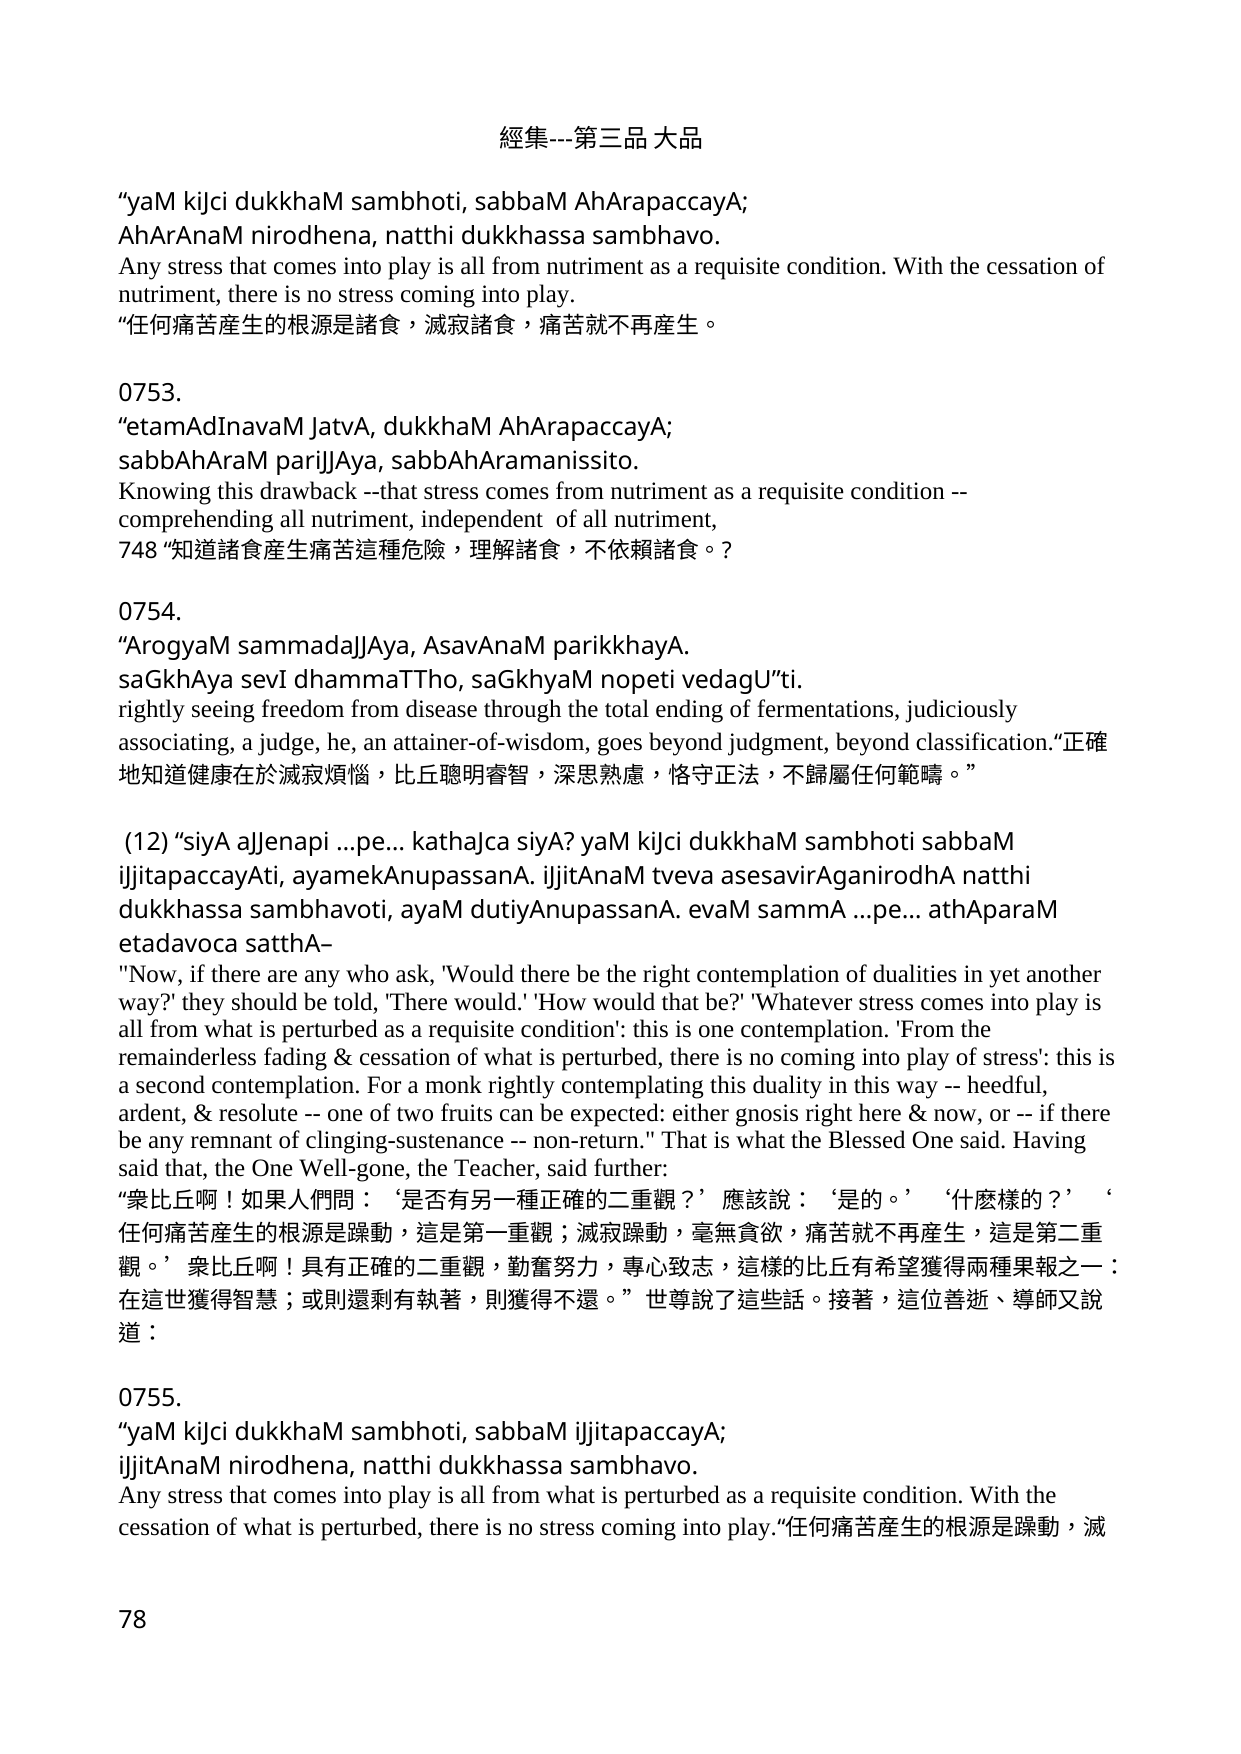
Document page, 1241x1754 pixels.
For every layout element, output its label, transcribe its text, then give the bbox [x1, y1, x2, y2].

text “衆比丘啊！如果人們問：‘是否有另一種正確的二重觀？’應該說：‘是的。’‘什麽樣的？’‘任何痛苦産生的根源是躁動，這是第一重觀；滅寂躁動，毫無貪欲，痛苦就不再産生，這是第二重觀。’衆比丘啊！具有正確的二重觀，勤奮努力，專心致志，這樣的比丘有希望獲得兩種果報之一：在這世獲得智慧；或則還剩有執著，則獲得不還。”世尊說了這些話。接著，這位善逝、導師又說道： [118, 1182, 1122, 1348]
text 0753. [118, 375, 1122, 409]
text “任何痛苦産生的根源是諸食，滅寂諸食，痛苦就不再産生。 [118, 307, 1122, 341]
text Any stress that comes into play is all from nutriment as a requisite condition. With the cessation of nutriment, there is no stress coming into play. [118, 252, 1122, 307]
text “yaM kiJci dukkhaM sambhoti, sabbaM AhArapaccayA; [118, 184, 1122, 218]
text 0754. [118, 593, 1122, 627]
text AhArAnaM nirodhena, natthi dukkhassa sambhavo. [118, 218, 1122, 252]
text “yaM kiJci dukkhaM sambhoti, sabbaM iJjitapaccayA; [118, 1413, 1122, 1447]
text Knowing this drawback --that stress comes from nutriment as a requisite condition -- comprehending all nutriment, independent of all nutriment, [118, 477, 1122, 532]
text 0755. [118, 1379, 1122, 1413]
text sabbAhAraM pariJJAya, sabbAhAramanissito. [118, 443, 1122, 477]
text (12) “siyA aJJenapi …pe… kathaJca siyA? yaM kiJci dukkhaM sambhoti sabbaM iJjitapaccayAti, ayamekAnupassanA. iJjitAnaM tveva asesavirAganirodhA natthi dukkhassa sambhavoti, ayaM dutiyAnupassanA. evaM sammA …pe… athAparaM etadavoca satthA– [118, 824, 1122, 960]
text iJjitAnaM nirodhena, natthi dukkhassa sambhavo. [118, 1447, 1122, 1482]
text “etamAdInavaM JatvA, dukkhaM AhArapaccayA; [118, 409, 1122, 443]
text "Now, if there are any who ask, 'Would there be the right contemplation of dualities in yet another way?' they should be told, 'There would.' 'How would that be?' 'Whatever stress comes into play is all from what is perturbed as a requisite condition': this is one contemplation. 'From the remainderless fading & cessation of what is perturbed, there is no coming into play of stress': this is a second contemplation. For a monk rightly contemplating this duality in this way -- heedful, ardent, & resolute -- one of two fruits can be expected: either gnosis right here & now, or -- if there be any remnant of clinging-sustenance -- non-return." That is what the Blessed One said. Having said that, the One Well-gone, the Teacher, said further: [118, 960, 1122, 1182]
text Any stress that comes into play is all from what is perturbed as a requisite condition. With the cessation of what is perturbed, there is no stress coming into play.“任何痛苦産生的根源是躁動，滅 [118, 1482, 1122, 1543]
text 748 “知道諸食産生痛苦這種危險，理解諸食，不依賴諸食。? [118, 532, 1122, 566]
text rightly seeing freedom from disease through the total ending of fermentations, judiciously associating, a judge, he, an attainer-of-wisdom, goes beyond judgment, beyond classification.“正確地知道健康在於滅寂煩惱，比丘聰明睿智，深思熟慮，恪守正法，不歸屬任何範疇。” [118, 696, 1122, 790]
text saGkhAya sevI dhammaTTho, saGkhyaM nopeti vedagU”ti. [118, 662, 1122, 696]
text “ArogyaM sammadaJJAya, AsavAnaM parikkhayA. [118, 627, 1122, 662]
